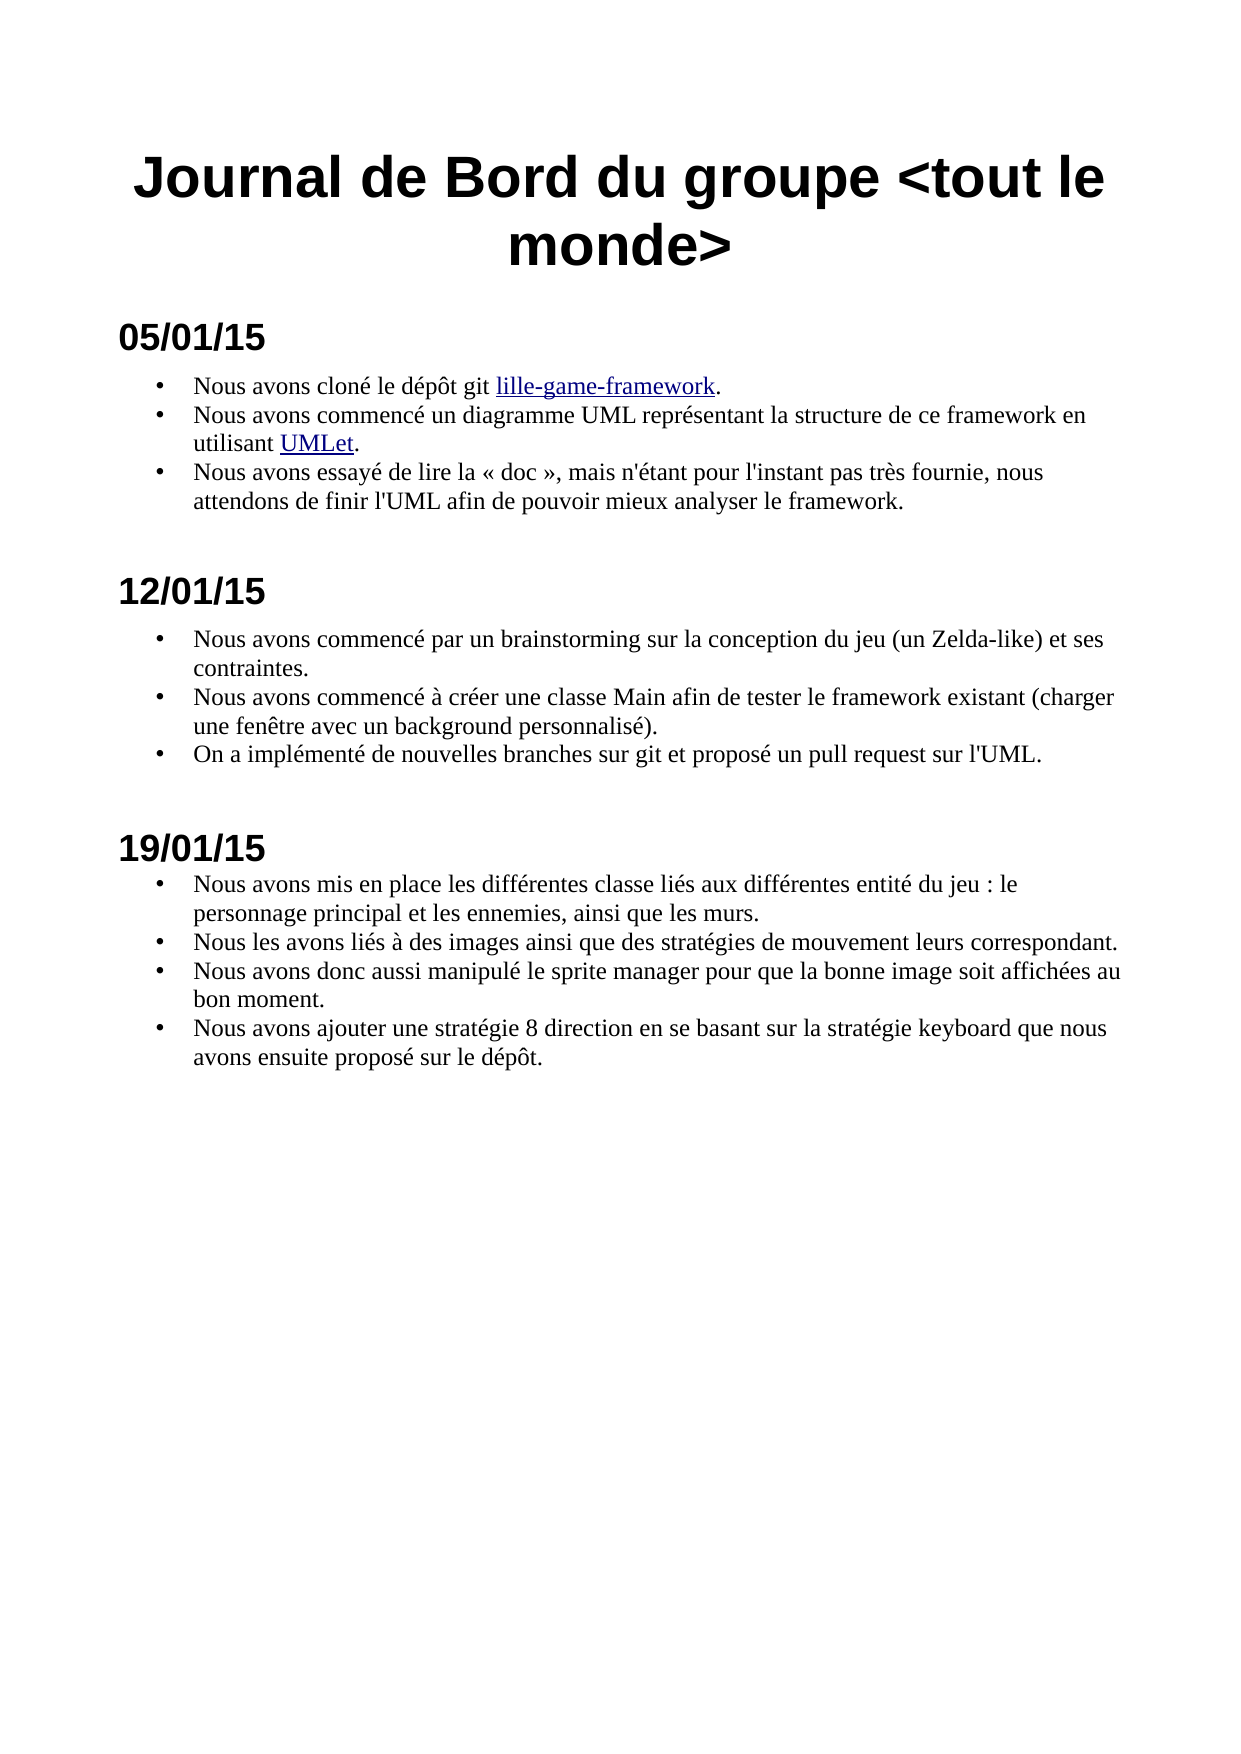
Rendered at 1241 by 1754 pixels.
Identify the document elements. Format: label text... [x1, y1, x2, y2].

title Journal de Bord du groupe <tout le monde> [118, 143, 1122, 277]
list Nous avons commencé un diagramme UML représentant la structure de ce framework en utilisant UMLet. [156, 400, 1122, 457]
list Nous avons commencé par un brainstorming sur la conception du jeu (un Zelda-like) et ses contraintes. [156, 624, 1122, 682]
list On a implémenté de nouvelles branches sur git et proposé un pull request sur l'UML. [156, 739, 1122, 768]
subtitle 05/01/15 [118, 315, 1122, 358]
list Nous avons mis en place les différentes classe liés aux différentes entité du jeu : le personnage principal et les ennemies, ainsi que les murs. [156, 869, 1122, 927]
subtitle 12/01/15 [118, 568, 1122, 612]
text 19/01/15 [118, 826, 1122, 869]
list Nous avons donc aussi manipulé le sprite manager pour que la bonne image soit affichées au bon moment. [156, 956, 1122, 1013]
list Nous avons essayé de lire la « doc », mais n'étant pour l'instant pas très fournie, nous attendons de finir l'UML afin de pouvoir mieux analyser le framework. [156, 457, 1122, 515]
list Nous avons ajouter une stratégie 8 direction en se basant sur la stratégie keyboard que nous avons ensuite proposé sur le dépôt. [156, 1013, 1122, 1099]
list Nous avons commencé à créer une classe Main afin de tester le framework existant (charger une fenêtre avec un background personnalisé). [156, 682, 1122, 739]
list Nous les avons liés à des images ainsi que des stratégies de mouvement leurs correspondant. [156, 927, 1122, 956]
list Nous avons cloné le dépôt git lille-game-framework. [156, 371, 1122, 400]
